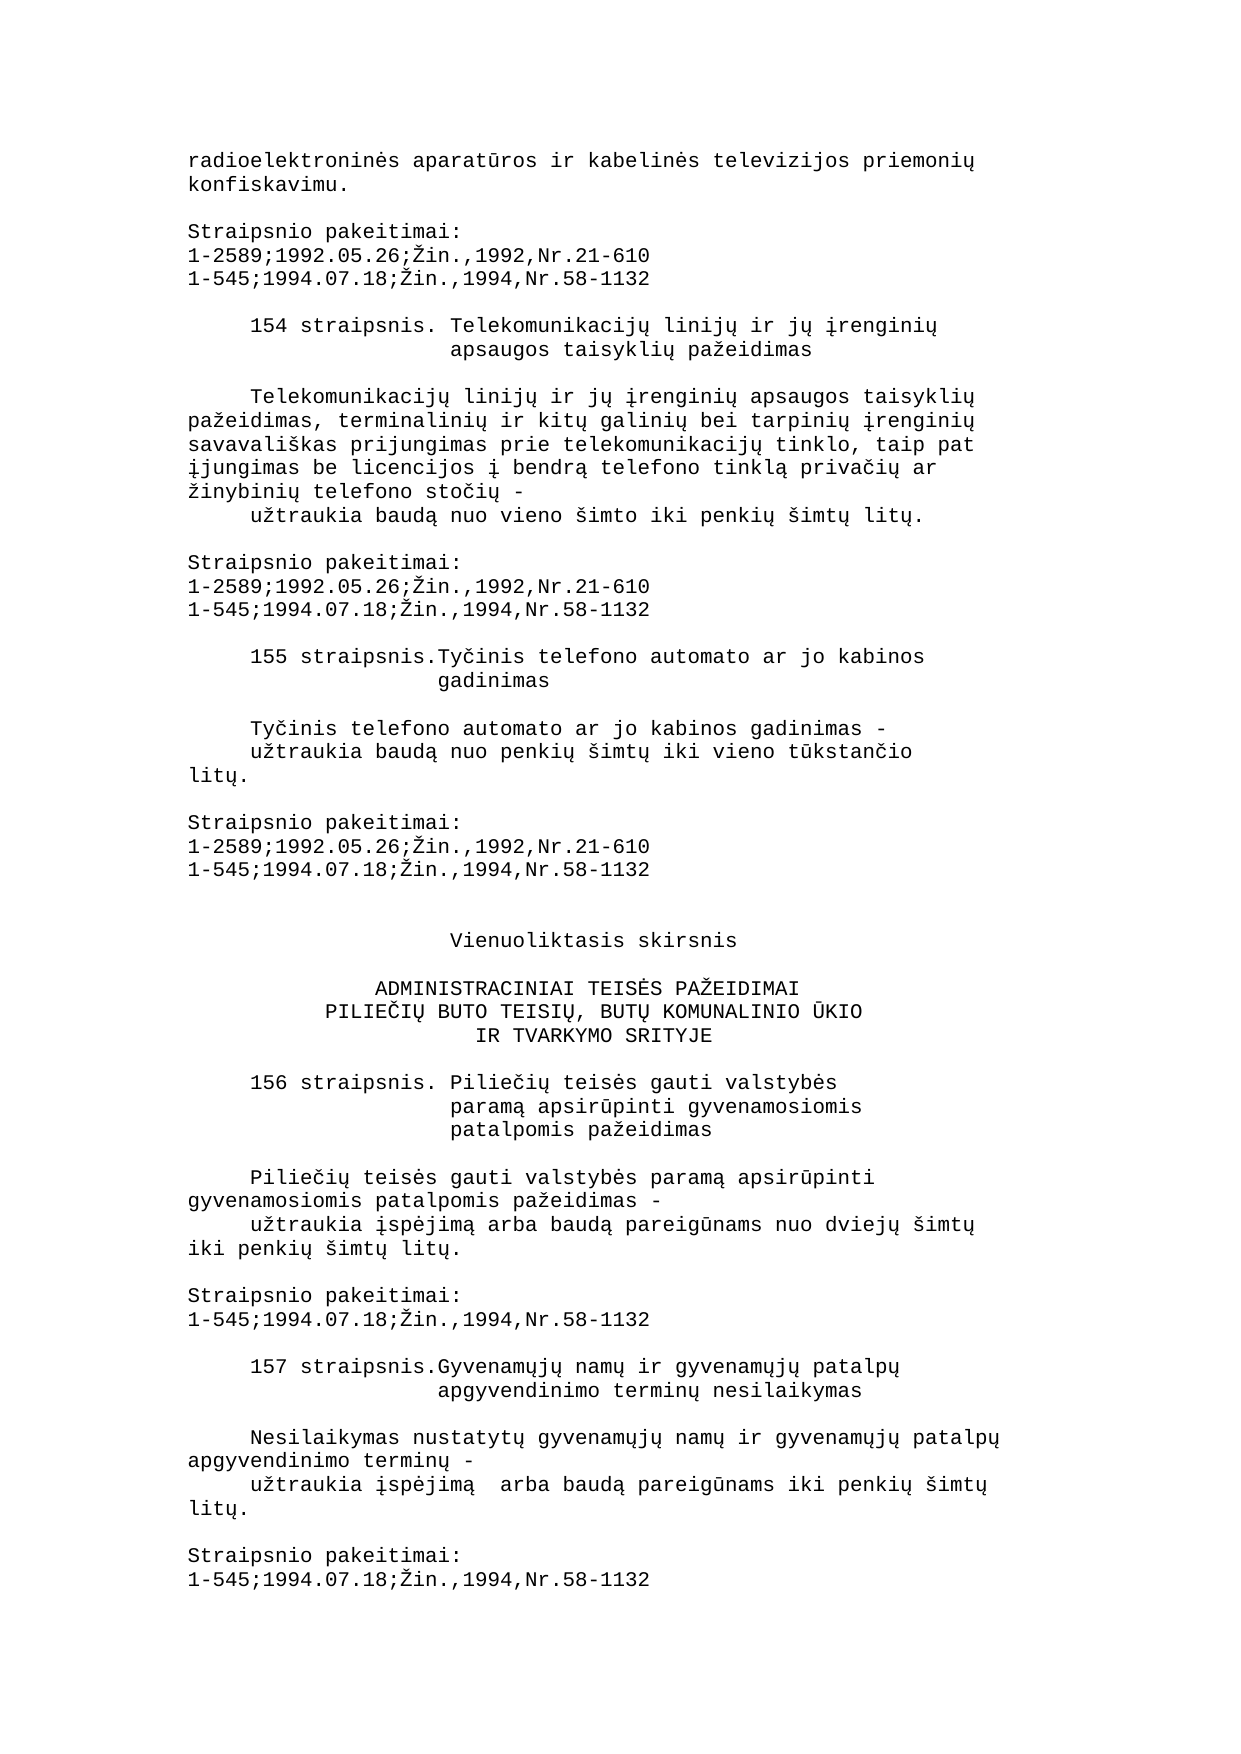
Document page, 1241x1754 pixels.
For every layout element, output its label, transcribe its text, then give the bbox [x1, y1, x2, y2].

text apsaugos taisyklių pažeidimas [187, 339, 1053, 363]
text užtraukia baudą nuo vieno šimto iki penkių šimtų litų. [187, 505, 1053, 528]
text paramą apsirūpinti gyvenamosiomis [187, 1096, 1053, 1119]
text ADMINISTRACINIAI TEISĖS PAŽEIDIMAI [187, 978, 1053, 1001]
text užtraukia įspėjimą arba baudą pareigūnams nuo dviejų šimtų [187, 1214, 1053, 1238]
text gadinimas [187, 670, 1053, 694]
text Tyčinis telefono automato ar jo kabinos gadinimas - [187, 717, 1053, 741]
text litų. [187, 765, 1053, 788]
text 1-2589;1992.05.26;Žin.,1992,Nr.21-610 [187, 836, 1053, 859]
text patalpomis pažeidimas [187, 1119, 1053, 1143]
text 155 straipsnis.Tyčinis telefono automato ar jo kabinos [187, 647, 1053, 670]
text 1-545;1994.07.18;Žin.,1994,Nr.58-1132 [187, 1309, 1053, 1332]
text IR TVARKYMO SRITYJE [187, 1025, 1053, 1048]
text Straipsnio pakeitimai: [187, 1545, 1053, 1569]
text 1-545;1994.07.18;Žin.,1994,Nr.58-1132 [187, 859, 1053, 883]
text 1-2589;1992.05.26;Žin.,1992,Nr.21-610 [187, 576, 1053, 599]
text 1-545;1994.07.18;Žin.,1994,Nr.58-1132 [187, 268, 1053, 292]
text Straipsnio pakeitimai: [187, 812, 1053, 836]
text Telekomunikacijų linijų ir jų įrenginių apsaugos taisyklių [187, 386, 1053, 410]
text Straipsnio pakeitimai: [187, 1285, 1053, 1309]
text 1-2589;1992.05.26;Žin.,1992,Nr.21-610 [187, 244, 1053, 268]
text apgyvendinimo terminų - [187, 1451, 1053, 1474]
text savavališkas prijungimas prie telekomunikacijų tinklo, taip pat [187, 434, 1053, 457]
text 156 straipsnis. Piliečių teisės gauti valstybės [187, 1072, 1053, 1096]
text gyvenamosiomis patalpomis pažeidimas - [187, 1190, 1053, 1214]
text apgyvendinimo terminų nesilaikymas [187, 1379, 1053, 1403]
text Straipsnio pakeitimai: [187, 552, 1053, 576]
text litų. [187, 1498, 1053, 1521]
text Straipsnio pakeitimai: [187, 221, 1053, 244]
text PILIEČIŲ BUTO TEISIŲ, BUTŲ KOMUNALINIO ŪKIO [187, 1001, 1053, 1025]
text 1-545;1994.07.18;Žin.,1994,Nr.58-1132 [187, 599, 1053, 623]
text įjungimas be licencijos į bendrą telefono tinklą privačių ar [187, 457, 1053, 481]
text užtraukia baudą nuo penkių šimtų iki vieno tūkstančio [187, 741, 1053, 765]
text Nesilaikymas nustatytų gyvenamųjų namų ir gyvenamųjų patalpų [187, 1427, 1053, 1451]
text 154 straipsnis. Telekomunikacijų linijų ir jų įrenginių [187, 316, 1053, 339]
text pažeidimas, terminalinių ir kitų galinių bei tarpinių įrenginių [187, 410, 1053, 434]
text radioelektroninės aparatūros ir kabelinės televizijos priemonių [187, 150, 1053, 174]
text 157 straipsnis.Gyvenamųjų namų ir gyvenamųjų patalpų [187, 1356, 1053, 1379]
text žinybinių telefono stočių - [187, 481, 1053, 505]
text Vienuoliktasis skirsnis [187, 930, 1053, 954]
text iki penkių šimtų litų. [187, 1238, 1053, 1261]
text konfiskavimu. [187, 174, 1053, 197]
text užtraukia įspėjimą arba baudą pareigūnams iki penkių šimtų [187, 1474, 1053, 1498]
text Piliečių teisės gauti valstybės paramą apsirūpinti [187, 1167, 1053, 1190]
text 1-545;1994.07.18;Žin.,1994,Nr.58-1132 [187, 1569, 1053, 1592]
